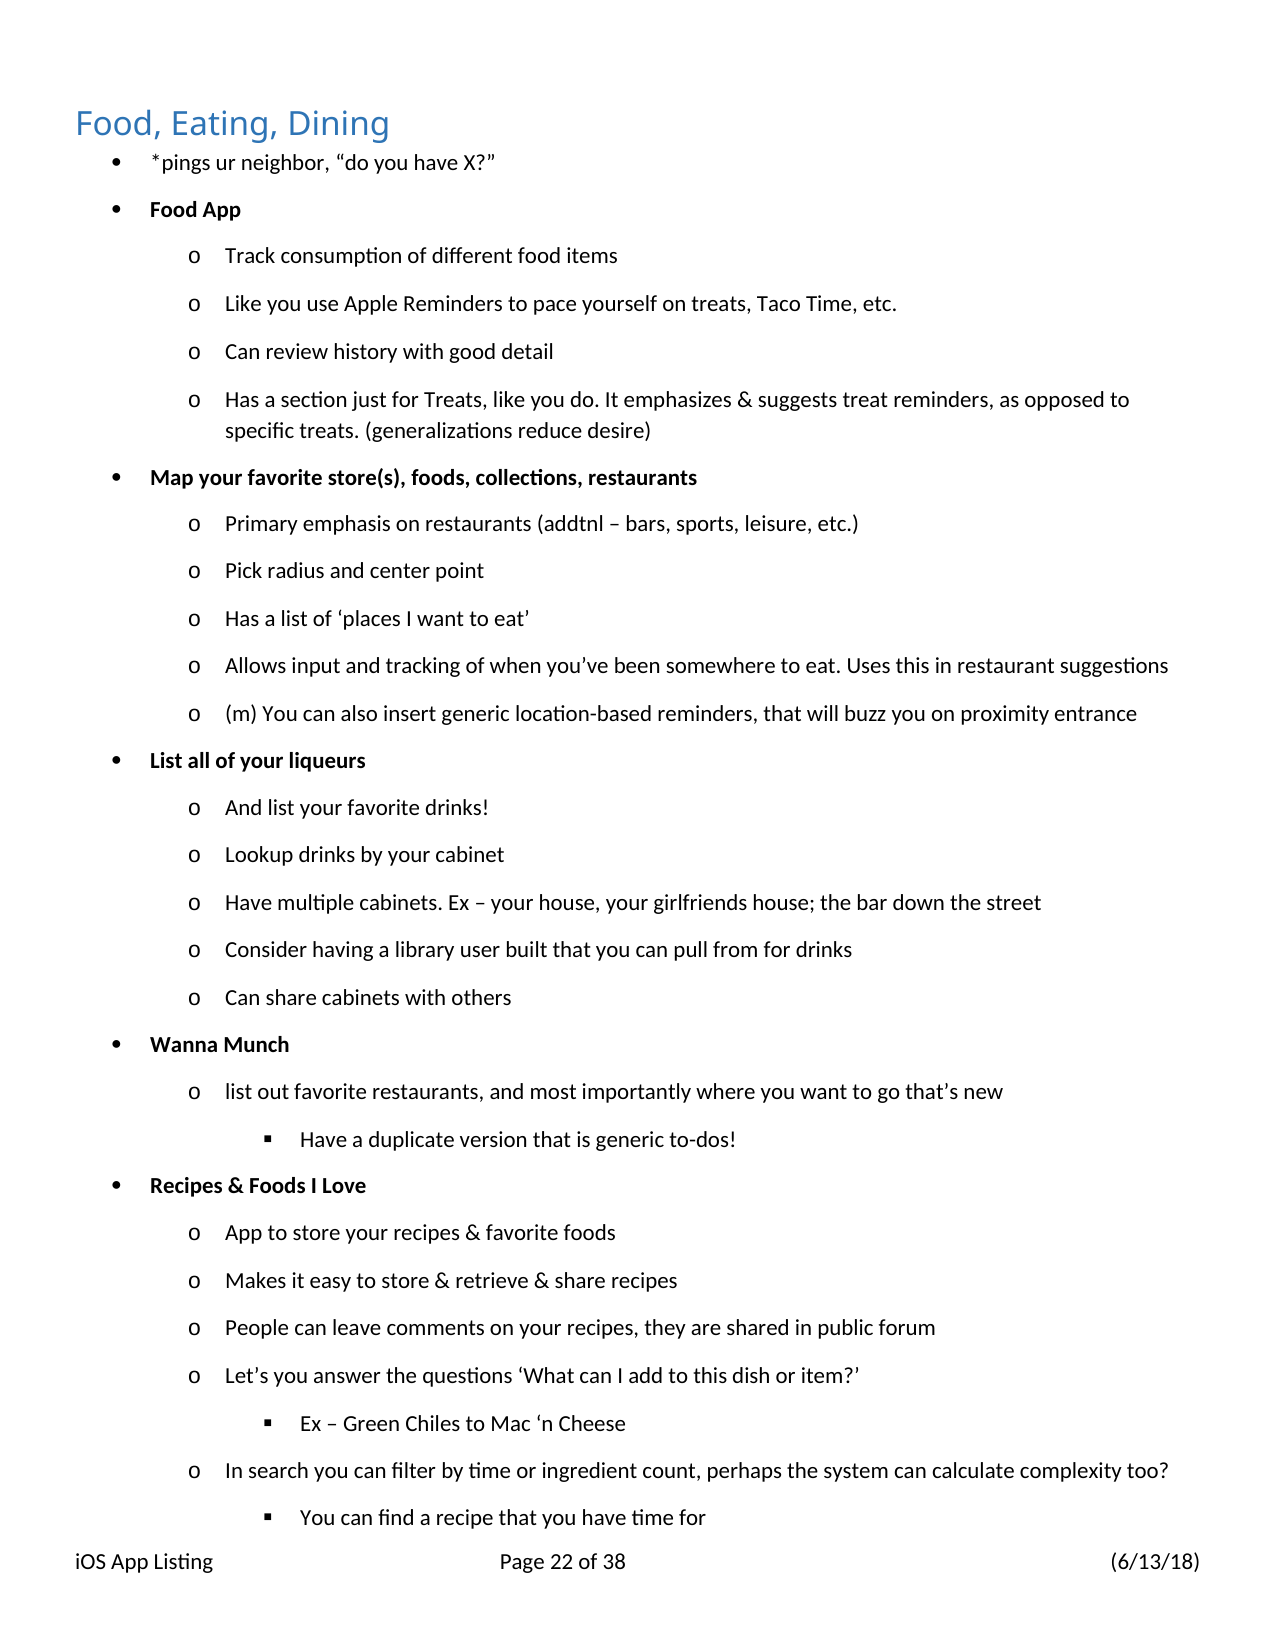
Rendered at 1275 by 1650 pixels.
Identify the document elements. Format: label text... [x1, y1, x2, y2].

list Pick radius and center point [187, 557, 1200, 586]
list Map your favorite store(s), foods, collections, restaurants [112, 463, 1200, 491]
list In search you can filter by time or ingredient count, perhaps the system can calculate complexity too? [187, 1456, 1200, 1485]
list Can review history with good detail [187, 337, 1200, 366]
list Have multiple cabinets. Ex – your house, your girlfriends house; the bar down the street [187, 888, 1200, 917]
list Consider having a library user built that you can pull from for drinks [187, 935, 1200, 964]
list Makes it easy to store & retrieve & share recipes [187, 1266, 1200, 1295]
subtitle Food, Eating, Dining [75, 100, 1200, 145]
list Food App [112, 195, 1200, 223]
list Wanna Munch [112, 1030, 1200, 1058]
list Allows input and tracking of when you’ve been somewhere to eat. Uses this in restaurant suggestions [187, 652, 1200, 681]
list App to store your recipes & favorite foods [187, 1218, 1200, 1247]
list Has a list of ‘places I want to eat’ [187, 604, 1200, 633]
list Has a section just for Treats, like you do. It emphasizes & suggests treat reminders, as opposed to specific treats. (generalizations reduce desire) [187, 385, 1200, 444]
list Track consumption of different food items [187, 242, 1200, 271]
list Like you use Apple Reminders to pace yourself on treats, Taco Time, etc. [187, 289, 1200, 319]
list Let’s you answer the questions ‘What can I add to this dish or item?’ [187, 1361, 1200, 1391]
list List all of your liqueurs [112, 747, 1200, 774]
list list out favorite restaurants, and most importantly where you want to go that’s new [187, 1077, 1200, 1106]
list Can share cabinets with others [187, 983, 1200, 1012]
list (m) You can also insert generic location-based reminders, that will buzz you on proximity entrance [187, 699, 1200, 728]
list Recipes & Foods I Love [112, 1171, 1200, 1199]
list People can leave comments on your recipes, they are shared in public forum [187, 1313, 1200, 1343]
list Ex – Green Chiles to Mac ‘n Cheese [262, 1409, 1200, 1437]
list Primary emphasis on restaurants (addtnl – bars, sports, leisure, etc.) [187, 509, 1200, 538]
list And list your favorite drinks! [187, 793, 1200, 822]
list Lookup drinks by your cabinet [187, 840, 1200, 869]
list Have a duplicate version that is generic to-dos! [262, 1125, 1200, 1153]
list You can find a recipe that you have time for [262, 1503, 1200, 1532]
list *pings ur neighbor, “do you have X?” [112, 148, 1200, 177]
